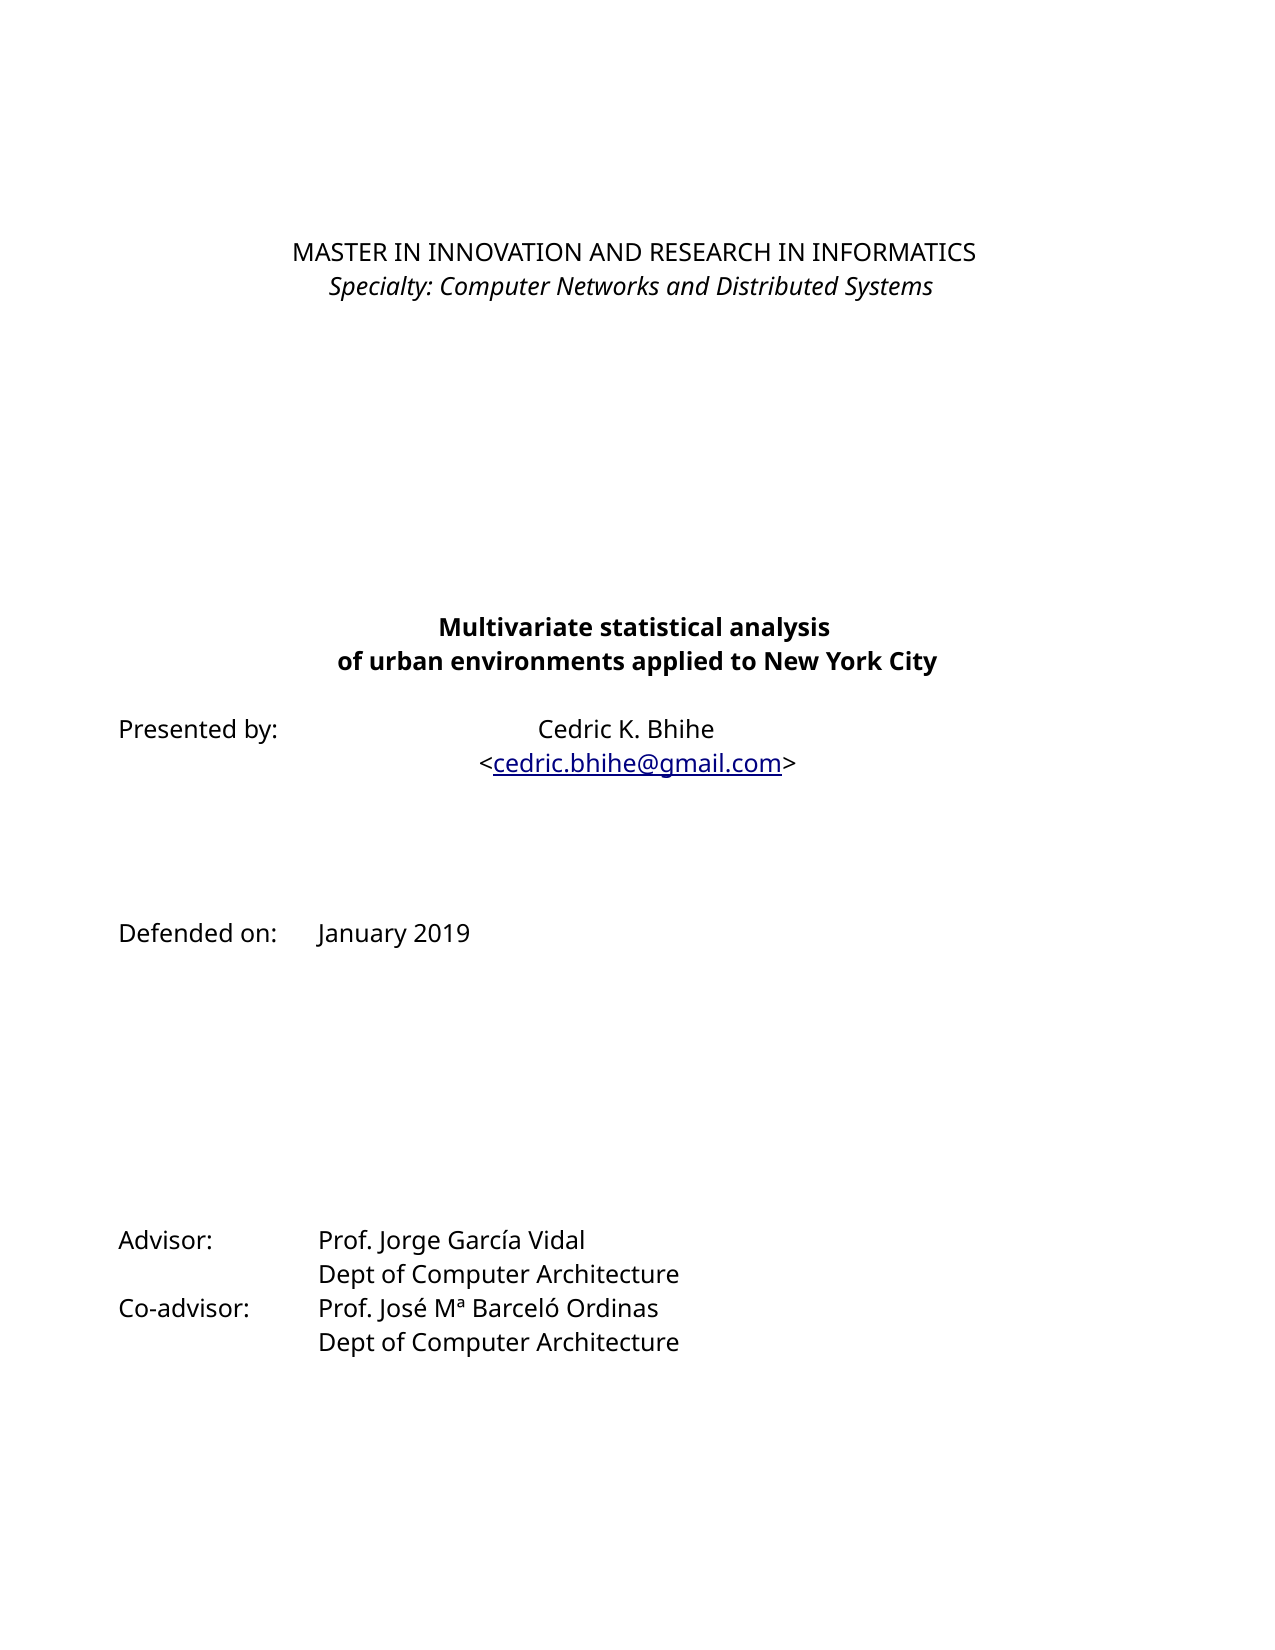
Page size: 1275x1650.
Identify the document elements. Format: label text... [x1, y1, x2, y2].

text MASTER IN INNOVATION AND RESEARCH IN INFORMATICS [118, 234, 1157, 268]
text <cedric.bhihe@gmail.com> [118, 745, 1157, 779]
text Specialty: Computer Networks and Distributed Systems [118, 268, 1157, 303]
text Presented by: Cedric K. Bhihe [118, 711, 1157, 745]
text Defended on: January 2019 [118, 916, 1157, 950]
text of urban environments applied to New York City [118, 643, 1157, 677]
text Advisor: Prof. Jorge García Vidal Dept of Computer Architecture Co-advisor: Prof. José Mª Barceló Ordinas Dept of Computer Architecture [118, 1222, 1157, 1358]
text Multivariate statistical analysis [118, 609, 1157, 643]
